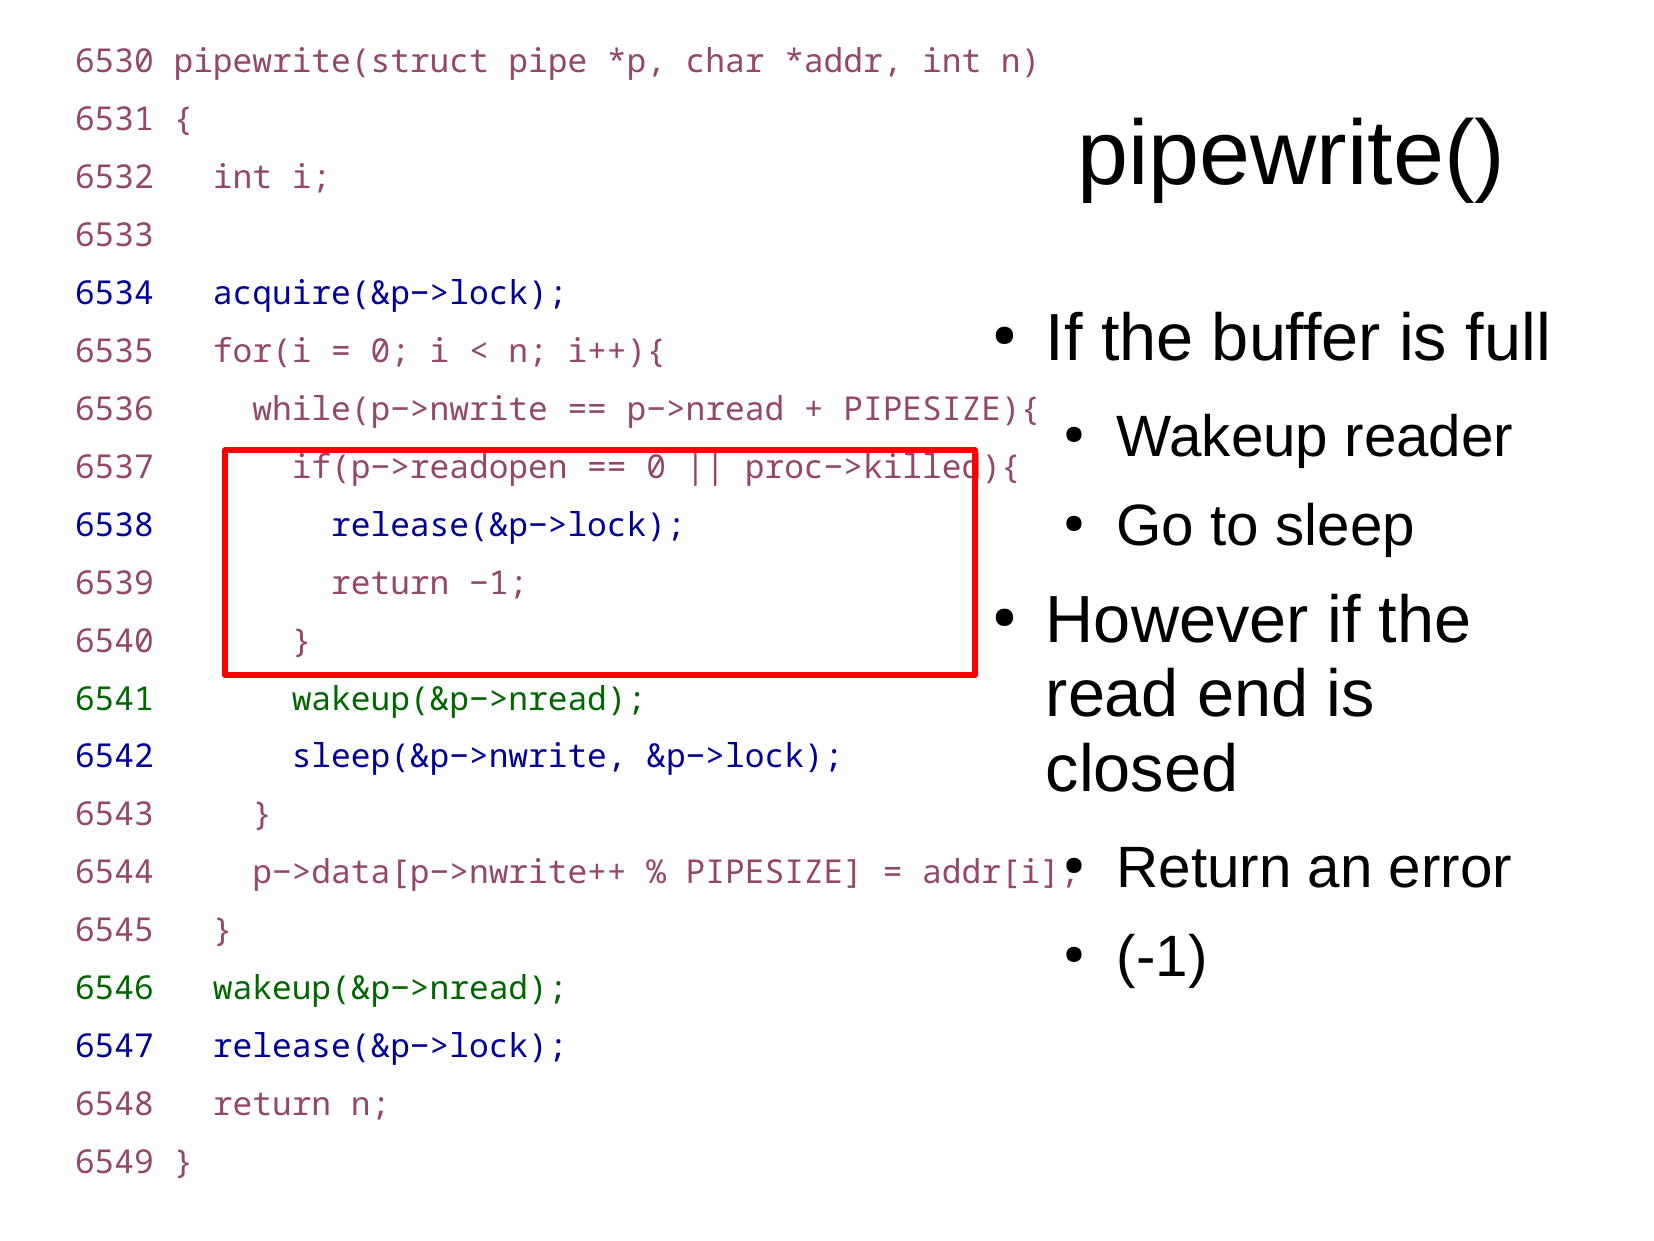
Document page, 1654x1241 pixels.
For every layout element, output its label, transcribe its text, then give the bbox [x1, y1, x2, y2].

list If the buffer is full Wakeup reader Go to sleep However if the read end is closed Return an error (-1) [975, 300, 1571, 1010]
list 6530 pipewrite(struct pipe *p, char *addr, int n) 6531 { 6532 int i; 6533 6534 acquire(&p−>lock); 6535 for(i = 0; i < n; i++){ 6536 while(p−>nwrite == p−>nread + PIPESIZE){ 6537 if(p−>readopen == 0 || proc−>killed){ 6538 release(&p−>lock); 6539 return −1; 6540 } 6541 wakeup(&p−>nread); 6542 sleep(&p−>nwrite, &p−>lock); 6543 } 6544 p−>data[p−>nwrite++ % PIPESIZE] = addr[i]; 6545 } 6546 wakeup(&p−>nread); 6547 release(&p−>lock); 6548 return n; 6549 } [75, 37, 1613, 1201]
